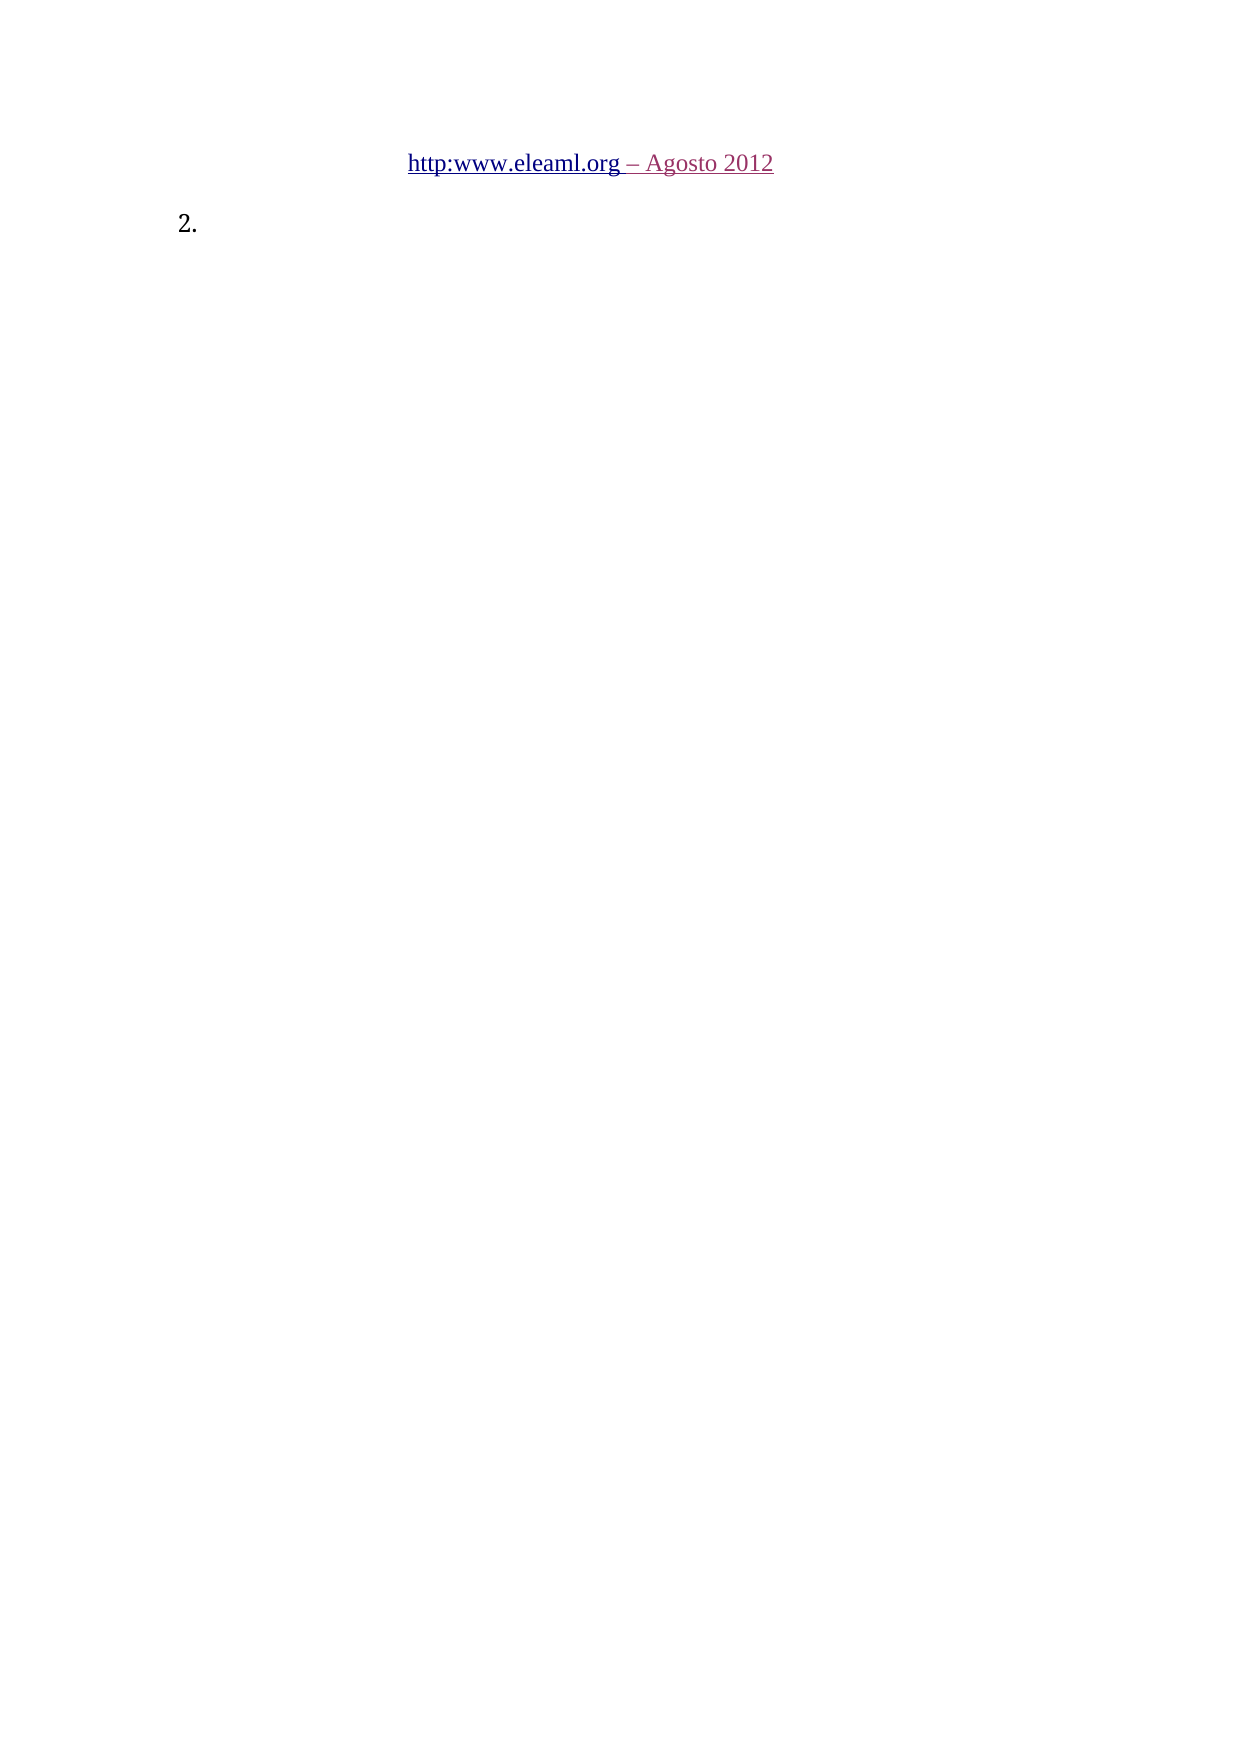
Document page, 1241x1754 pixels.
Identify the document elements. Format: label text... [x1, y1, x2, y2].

text 2. [177, 206, 1004, 240]
